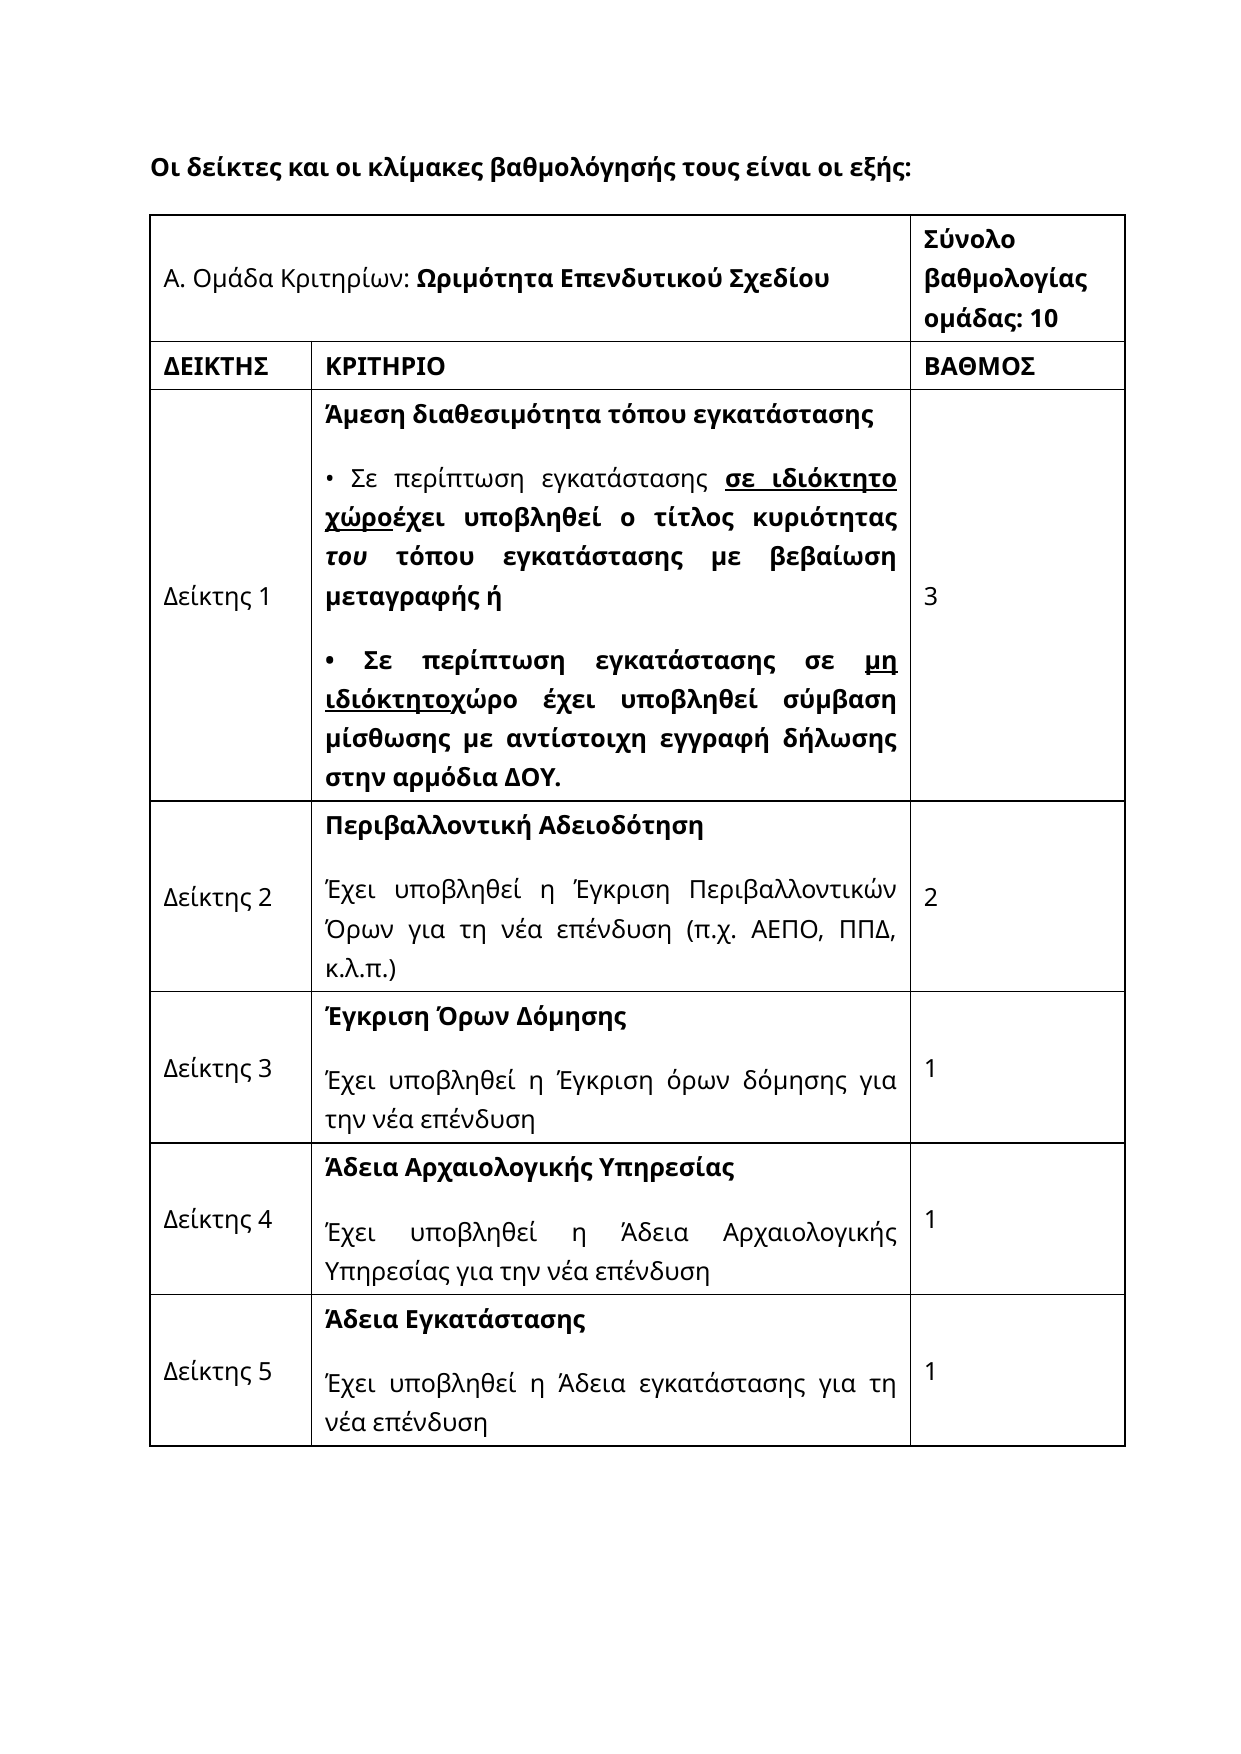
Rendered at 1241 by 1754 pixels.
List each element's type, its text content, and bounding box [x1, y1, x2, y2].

table_header Σύνολο βαθμολογίας ομάδας: 10 [911, 216, 1124, 341]
table_cell Άδεια Αρχαιολογικής Υπηρεσίας Έχει υποβληθεί η Άδεια Αρχαιολογικής Υπηρεσίας για την νέα επένδυση [312, 1144, 910, 1294]
table_cell Άμεση διαθεσιμότητα τόπου εγκατάστασης • Σε περίπτωση εγκατάστασης σε ιδιόκτητο χώροέχει υποβληθεί ο τίτλος κυριότητας του τόπου εγκατάστασης με βεβαίωση μεταγραφής ή • Σε περίπτωση εγκατάστασης σε μη ιδιόκτητοχώρο έχει υποβληθεί σύμβαση μίσθωσης με αντίστοιχη εγγραφή δήλωσης στην αρμόδια ΔΟΥ. [312, 390, 910, 800]
table_cell ΚΡΙΤΗΡΙΟ [312, 342, 910, 389]
table_cell ΒΑΘΜΟΣ [911, 342, 1124, 389]
table_cell Έγκριση Όρων Δόμησης Έχει υποβληθεί η Έγκριση όρων δόμησης για την νέα επένδυση [312, 992, 910, 1142]
table_header Α. Ομάδα Κριτηρίων: Ωριμότητα Επενδυτικού Σχεδίου [151, 216, 910, 341]
table_cell 1 [911, 1295, 1124, 1445]
table_cell Δείκτης 1 [151, 390, 311, 800]
table_cell ΔΕΙΚΤΗΣ [151, 342, 311, 389]
table_cell Δείκτης 2 [151, 802, 311, 991]
table_cell Άδεια Εγκατάστασης Έχει υποβληθεί η Άδεια εγκατάστασης για τη νέα επένδυση [312, 1295, 910, 1445]
table_cell 3 [911, 390, 1124, 800]
text Οι δείκτες και οι κλίμακες βαθμολόγησής τους είναι οι εξής: [150, 150, 1090, 184]
table_cell Δείκτης 5 [151, 1295, 311, 1445]
table_cell 1 [911, 992, 1124, 1142]
table_cell Δείκτης 4 [151, 1144, 311, 1294]
table_cell 2 [911, 802, 1124, 991]
table_cell 1 [911, 1144, 1124, 1294]
table_cell Περιβαλλοντική Αδειοδότηση Έχει υποβληθεί η Έγκριση Περιβαλλοντικών Όρων για τη νέα επένδυση (π.χ. ΑΕΠΟ, ΠΠΔ, κ.λ.π.) [312, 802, 910, 991]
table_cell Δείκτης 3 [151, 992, 311, 1142]
